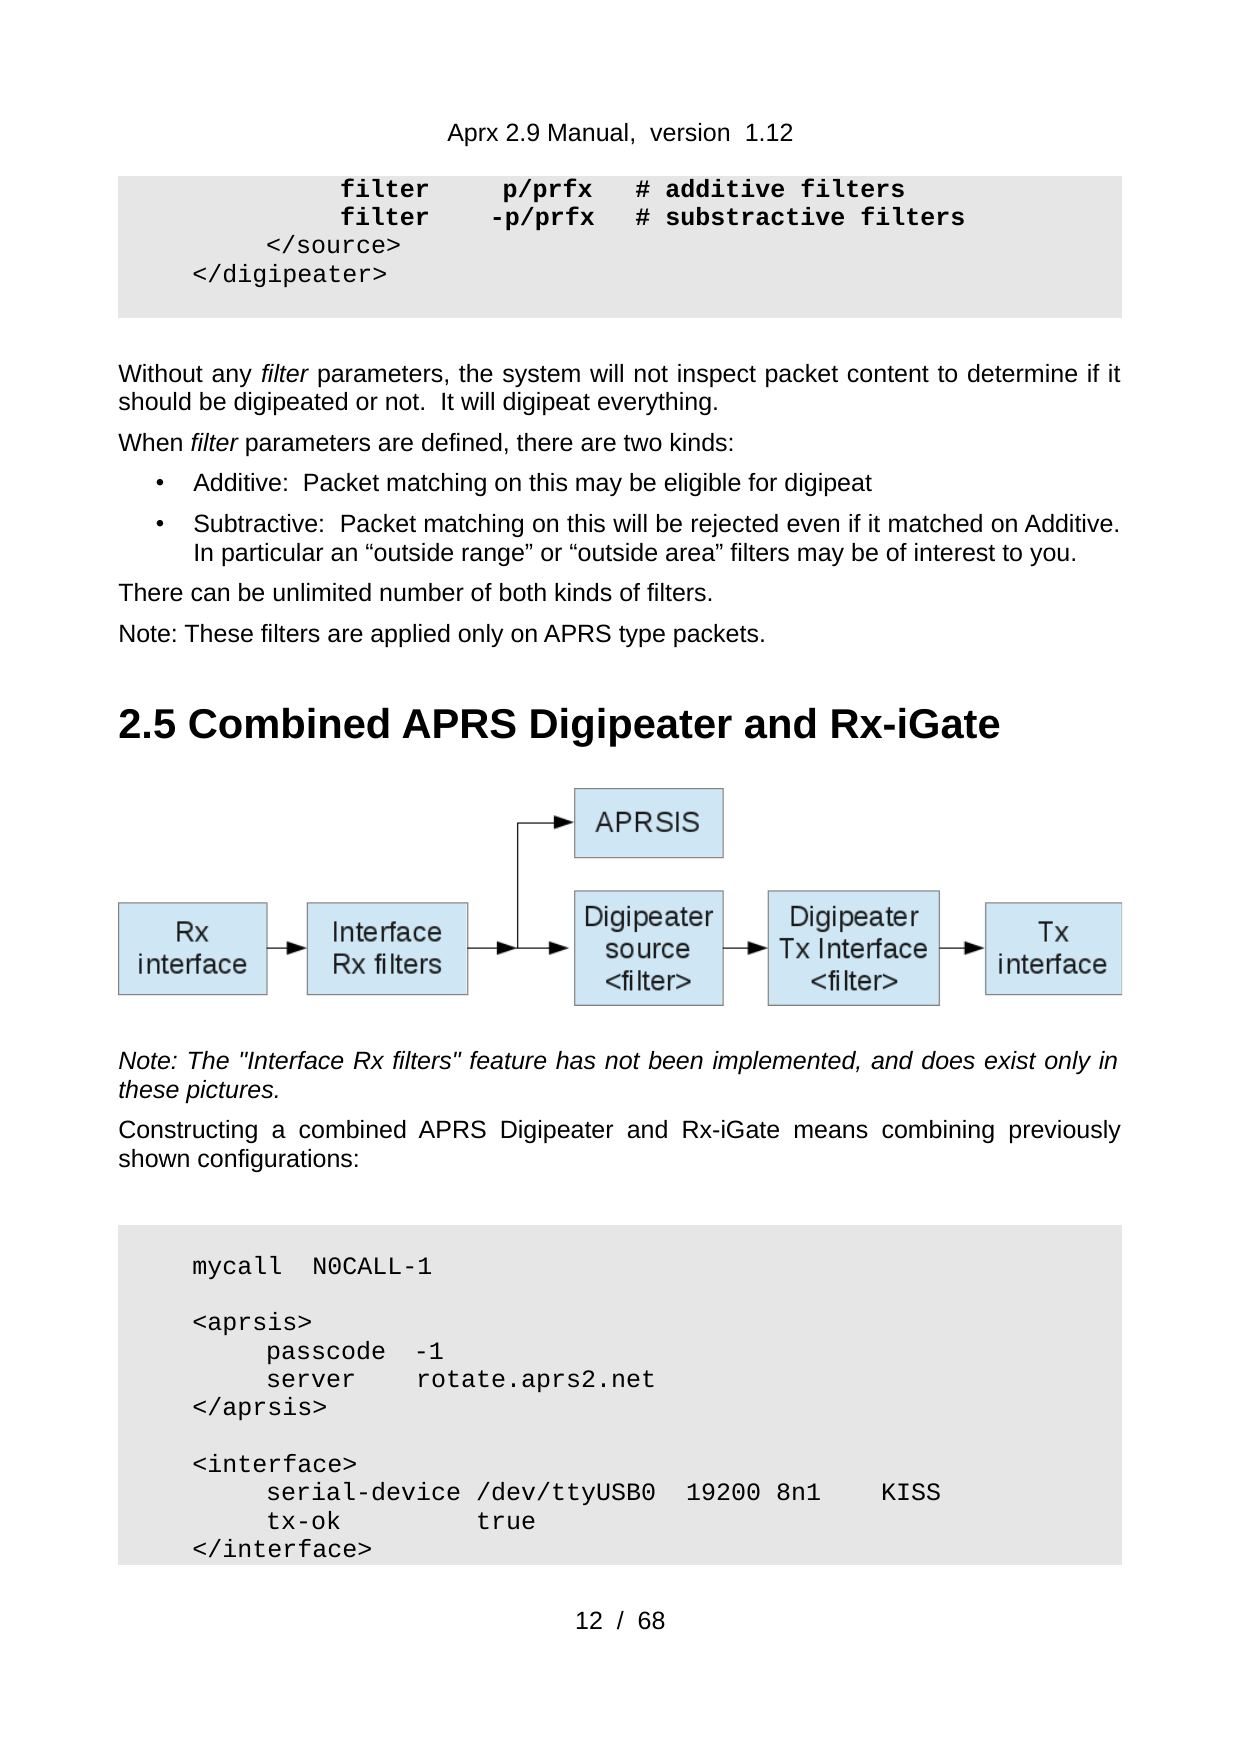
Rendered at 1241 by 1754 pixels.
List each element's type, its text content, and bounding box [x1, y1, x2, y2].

list Additive: Packet matching on this may be eligible for digipeat [156, 468, 1122, 497]
text When filter parameters are defined, there are two kinds: [118, 428, 1122, 457]
text Note: These filters are applied only on APRS type packets. [118, 619, 1122, 648]
text mycall N0CALL-1 [118, 1253, 1122, 1282]
text </interface> [118, 1537, 1122, 1565]
text <interface> [118, 1452, 1122, 1480]
text passcode -1 [118, 1338, 1122, 1367]
subtitle Combined APRS Digipeater and Rx-iGate [118, 700, 1122, 748]
text tx-ok true [118, 1508, 1122, 1537]
picture [118, 788, 1123, 1006]
list Subtractive: Packet matching on this will be rejected even if it matched on Additive. In particular an “outside range” or “outside area” filters may be of interest to you. [156, 509, 1122, 567]
text <aprsis> [118, 1310, 1122, 1338]
text </digipeater> [118, 261, 1122, 290]
text filter -p/prfx # substractive filters [118, 205, 1122, 233]
text </aprsis> [118, 1395, 1122, 1423]
text filter p/prfx # additive filters [118, 176, 1122, 205]
text </source> [118, 233, 1122, 261]
text server rotate.aprs2.net [118, 1367, 1122, 1395]
text serial-device /dev/ttyUSB0 19200 8n1 KISS [118, 1480, 1122, 1508]
text Without any filter parameters, the system will not inspect packet content to determine if it should be digipeated or not. It will digipeat everything. [118, 358, 1122, 416]
text There can be unlimited number of both kinds of filters. [118, 578, 1122, 607]
text Constructing a combined APRS Digipeater and Rx-iGate means combining previously shown configurations: [118, 1115, 1122, 1173]
text Note: The "Interface Rx filters" feature has not been implemented, and does exist only in these pictures. [118, 1046, 1122, 1103]
